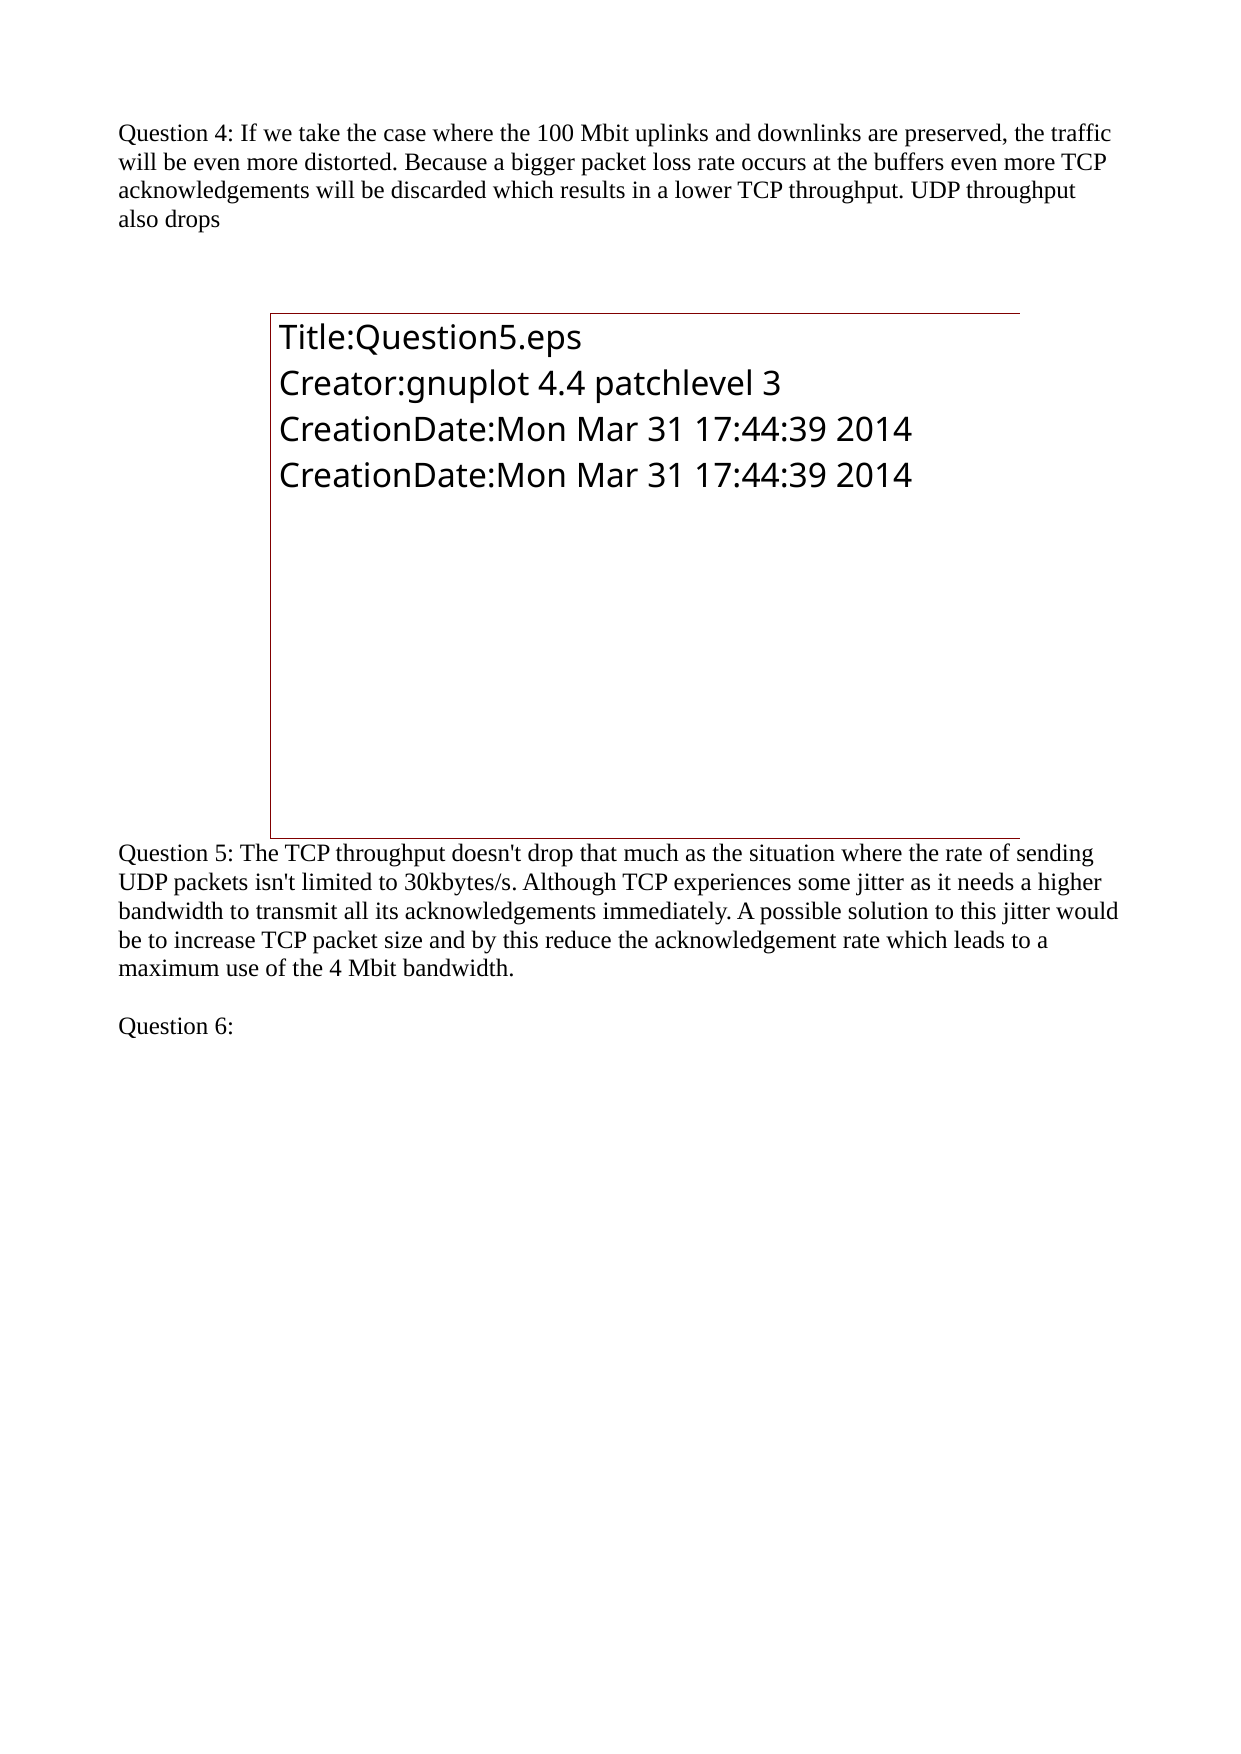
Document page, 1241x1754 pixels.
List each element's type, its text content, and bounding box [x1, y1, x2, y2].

text Question 6: [118, 1011, 1122, 1040]
text Question 5: The TCP throughput doesn't drop that much as the situation where the rate of sending UDP packets isn't limited to 30kbytes/s. Although TCP experiences some jitter as it needs a higher bandwidth to transmit all its acknowledgements immediately. A possible solution to this jitter would be to increase TCP packet size and by this reduce the acknowledgement rate which leads to a maximum use of the 4 Mbit bandwidth. [118, 291, 1122, 982]
text Question 4: If we take the case where the 100 Mbit uplinks and downlinks are preserved, the traffic will be even more distorted. Because a bigger packet loss rate occurs at the buffers even more TCP acknowledgements will be discarded which results in a lower TCP throughput. UDP throughput also drops [118, 118, 1122, 233]
